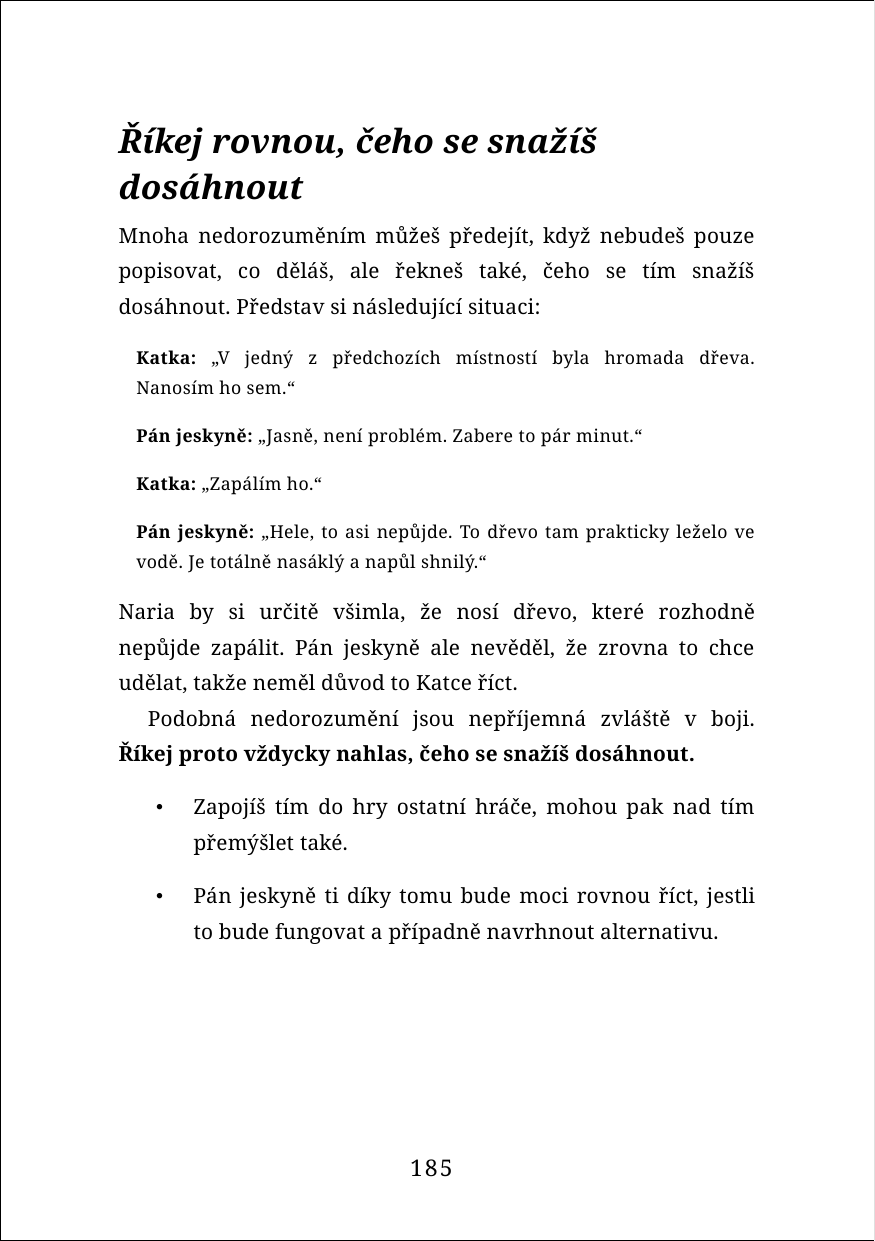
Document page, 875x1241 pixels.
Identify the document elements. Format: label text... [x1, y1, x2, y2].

text Mnoha nedorozuměním můžeš předejít, když nebudeš pouze popisovat, co děláš, ale řekneš také, čeho se tím snažíš dosáhnout. Představ si následující situaci: [118, 221, 756, 320]
subtitle Říkej rovnou, čeho se snažíš dosáhnout [118, 118, 756, 209]
text Katka: „V jedný z předchozích místností byla hromada dřeva. Nanosím ho sem.“ [136, 345, 756, 399]
text Pán jeskyně: „Jasně, není problém. Zabere to pár minut.“ [136, 423, 756, 447]
list Pán jeskyně ti díky tomu bude moci rovnou říct, jestli to bude fungovat a případně navrhnout alternativu. [156, 881, 756, 945]
text Pán jeskyně: „Hele, to asi nepůjde. To dřevo tam prakticky leželo ve vodě. Je totálně nasáklý a napůl shnilý.“ [136, 519, 756, 573]
list Zapojíš tím do hry ostatní hráče, mohou pak nad tím přemýšlet také. [156, 792, 756, 856]
text Katka: „Zapálím ho.“ [136, 471, 756, 495]
text Naria by si určitě všimla, že nosí dřevo, které rozhodně nepůjde zapálit. Pán jeskyně ale nevěděl, že zrovna to chce udělat, takže neměl důvod to Katce říct. Podobná nedorozumění jsou nepříjemná zvláště v boji. Říkej proto vždycky nahlas, čeho se snažíš dosáhnout. [118, 597, 756, 768]
